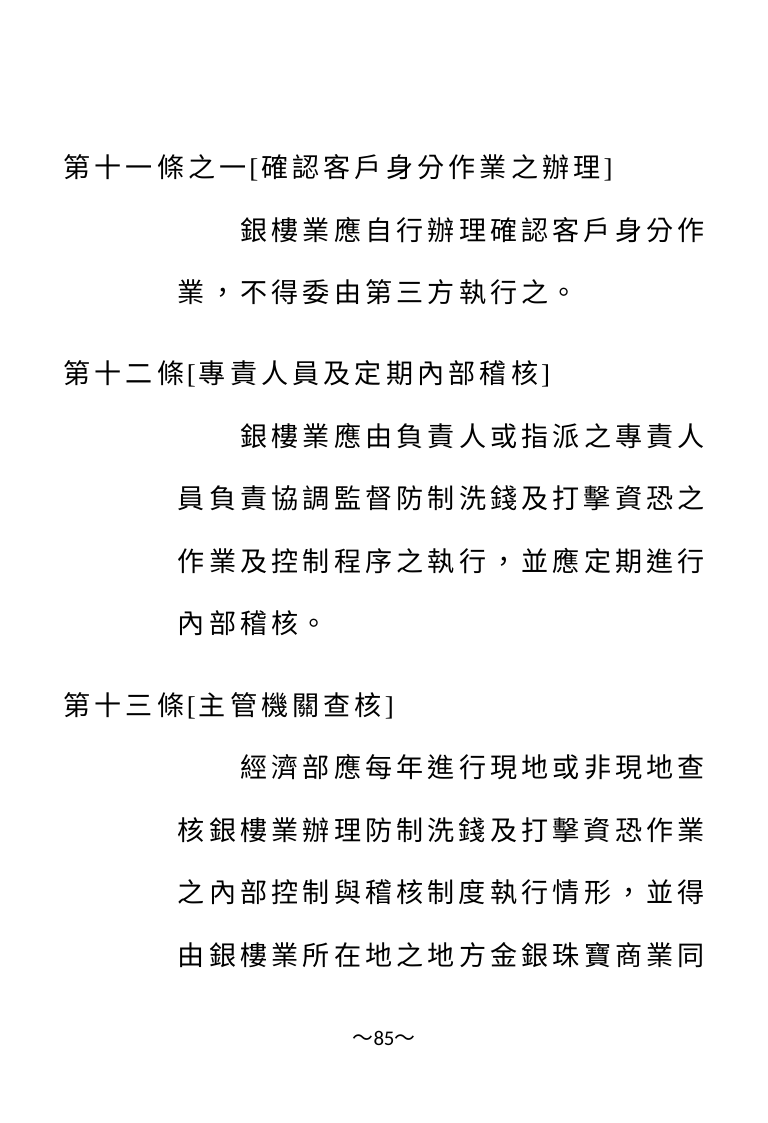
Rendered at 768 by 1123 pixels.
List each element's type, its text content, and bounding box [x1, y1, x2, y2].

text 第十二條[專責人員及定期內部稽核] [61, 330, 708, 393]
text 第十三條[主管機關查核] [61, 662, 707, 724]
text 銀樓業應由負責人或指派之專責人員負責協調監督防制洗錢及打擊資恐之作業及控制程序之執行，並應定期進行內部稽核。 [174, 393, 707, 643]
text 第十一條之一[確認客戶身分作業之辦理] [61, 124, 708, 187]
text 銀樓業應自行辦理確認客戶身分作業，不得委由第三方執行之。 [174, 187, 707, 312]
text 經濟部應每年進行現地或非現地查核銀樓業辦理防制洗錢及打擊資恐作業之內部控制與稽核制度執行情形，並得由銀樓業所在地之地方金銀珠寶商業同 [174, 724, 707, 974]
